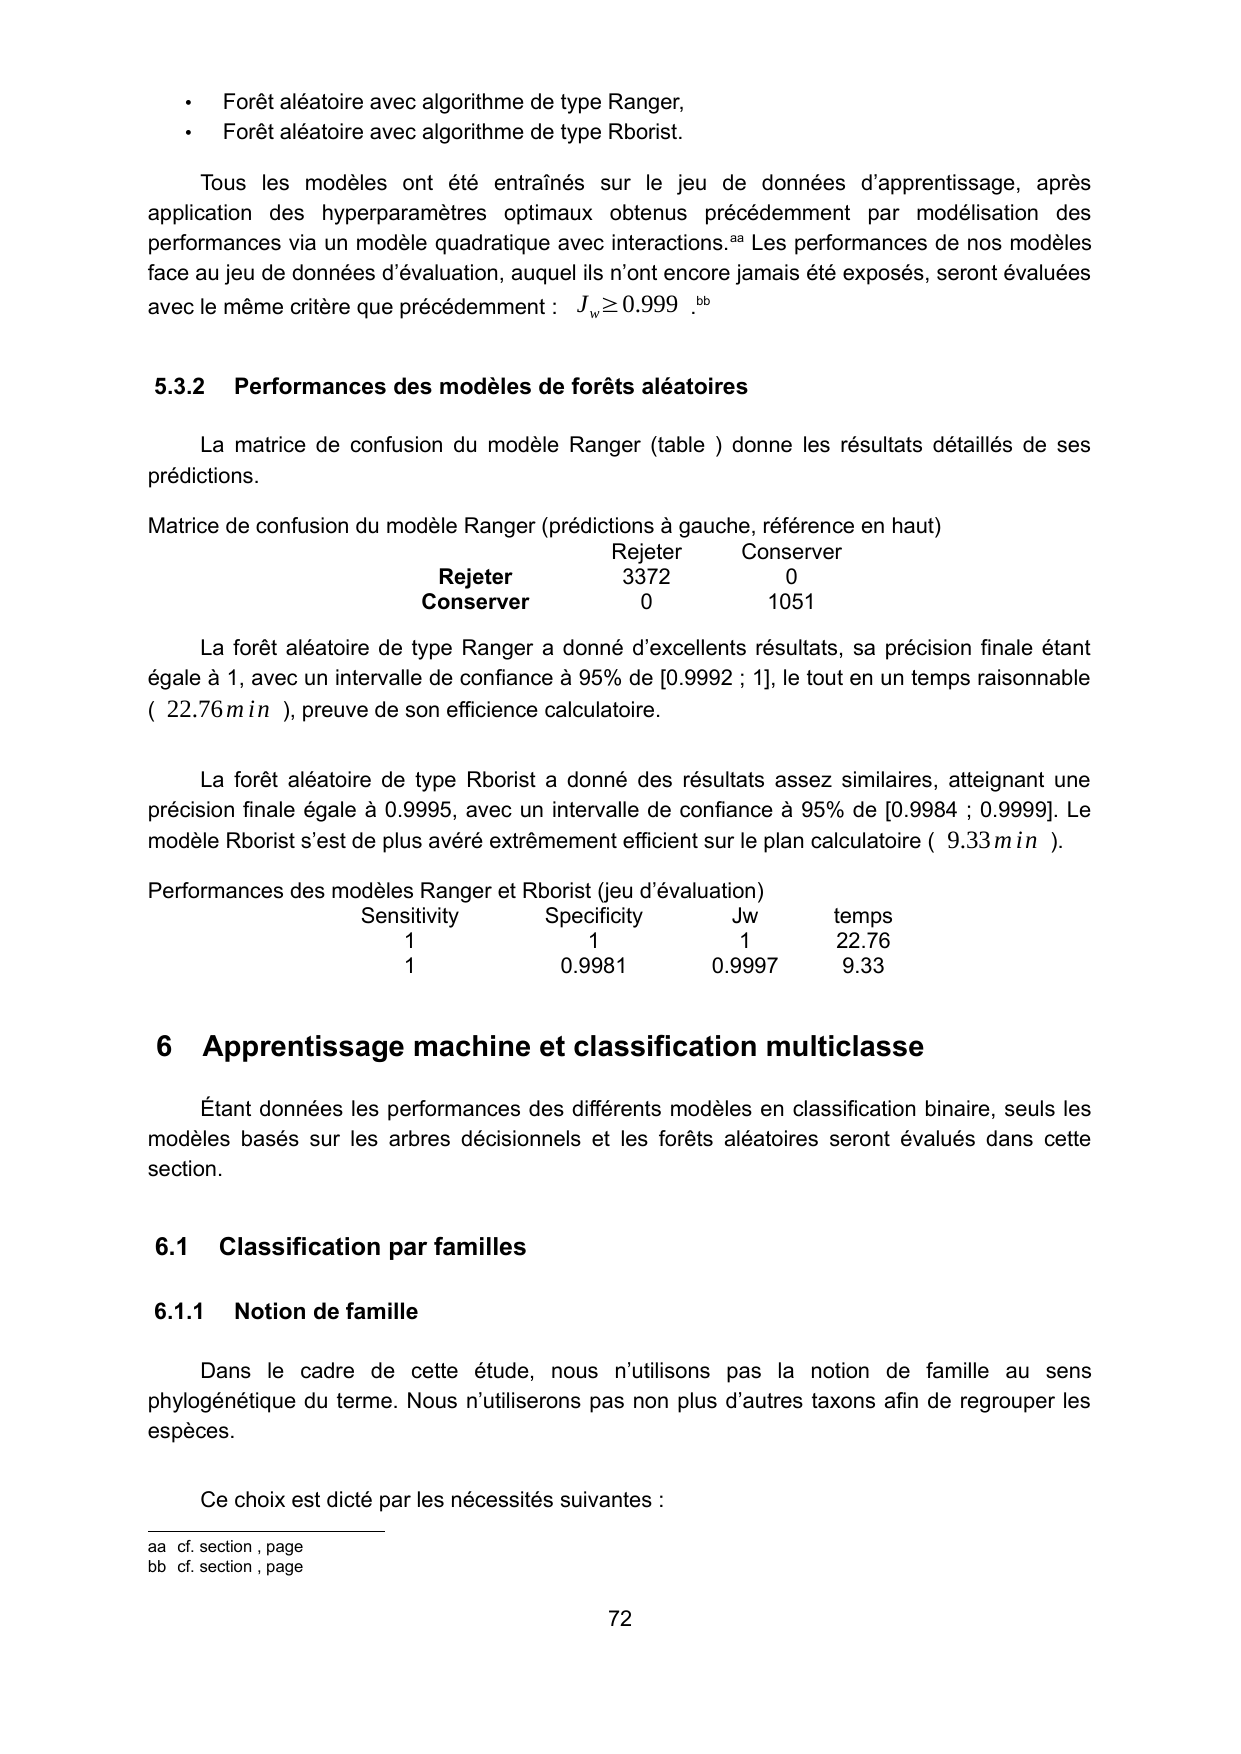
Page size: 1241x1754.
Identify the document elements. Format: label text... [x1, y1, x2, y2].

table_header Specificity [502, 903, 686, 928]
table_header temps [804, 903, 922, 928]
text Étant données les performances des différents modèles en classification binaire, seuls les modèles basés sur les arbres décisionnels et les forêts aléatoires seront évalués dans cette section. [148, 1095, 1093, 1181]
table_header Conserver [712, 539, 871, 564]
table_cell 1 [502, 928, 686, 953]
list Forêt aléatoire avec algorithme de type Ranger, [185, 88, 1093, 114]
table_cell Conserver [370, 589, 581, 614]
text cf. section , page [148, 1537, 1093, 1556]
table_cell 1051 [712, 589, 871, 614]
text La forêt aléatoire de type Rborist a donné des résultats assez similaires, atteignant une précision finale égale à 0.9995, avec un intervalle de confiance à 95% de [0.9984 ; 0.9999]. Le modèle Rborist s’est de plus avéré extrêmement efficient sur le plan calculatoire (). [148, 767, 1093, 855]
subtitle Performances des modèles de forêts aléatoires [148, 373, 1093, 399]
table_header Sensitivity [318, 903, 502, 928]
text La forêt aléatoire de type Ranger a donné d’excellents résultats, sa précision finale étant égale à 1, avec un intervalle de confiance à 95% de [0.9992 ; 1], le tout en un temps raisonnable (), preuve de son efficience calculatoire. [148, 635, 1093, 723]
text Tous les modèles ont été entraînés sur le jeu de données d’apprentissage, après application des hyperparamètres optimaux obtenus précédemment par modélisation des performances via un modèle quadratique avec interactions. Les performances de nos modèles face au jeu de données d’évaluation, auquel ils n’ont encore jamais été exposés, seront évaluées avec le même critère que précédemment : . [148, 170, 1093, 322]
table_cell Rejeter [370, 564, 581, 589]
table_header [370, 539, 581, 564]
table_header Jw [686, 903, 804, 928]
text Dans le cadre de cette étude, nous n’utilisons pas la notion de famille au sens phylogénétique du terme. Nous n’utiliserons pas non plus d’autres taxons afin de regrouper les espèces. [148, 1358, 1093, 1443]
subtitle Classification par familles [148, 1232, 1093, 1261]
subtitle Notion de famille [148, 1298, 1093, 1324]
table_cell 0.9997 [686, 953, 804, 978]
table_cell 0.9981 [502, 953, 686, 978]
table_header Rejeter [581, 539, 712, 564]
table_cell 0 [581, 589, 712, 614]
text La matrice de confusion du modèle Ranger (table ) donne les résultats détaillés de ses prédictions. [148, 432, 1093, 488]
table_cell 1 [318, 953, 502, 978]
text Performances des modèles Ranger et Rborist (jeu d’évaluation) [148, 878, 1093, 903]
table_cell 3372 [581, 564, 712, 589]
text Ce choix est dicté par les nécessités suivantes : [148, 1487, 1093, 1512]
table_cell 0 [712, 564, 871, 589]
text Matrice de confusion du modèle Ranger (prédictions à gauche, référence en haut) [148, 513, 1093, 539]
table_cell 9.33 [804, 953, 922, 978]
table_cell 1 [686, 928, 804, 953]
text cf. section , page [148, 1556, 1093, 1576]
subtitle Apprentissage machine et classification multiclasse [148, 1029, 1093, 1062]
table_cell 1 [318, 928, 502, 953]
list Forêt aléatoire avec algorithme de type Rborist. [185, 119, 1093, 144]
table_cell 22.76 [804, 928, 922, 953]
